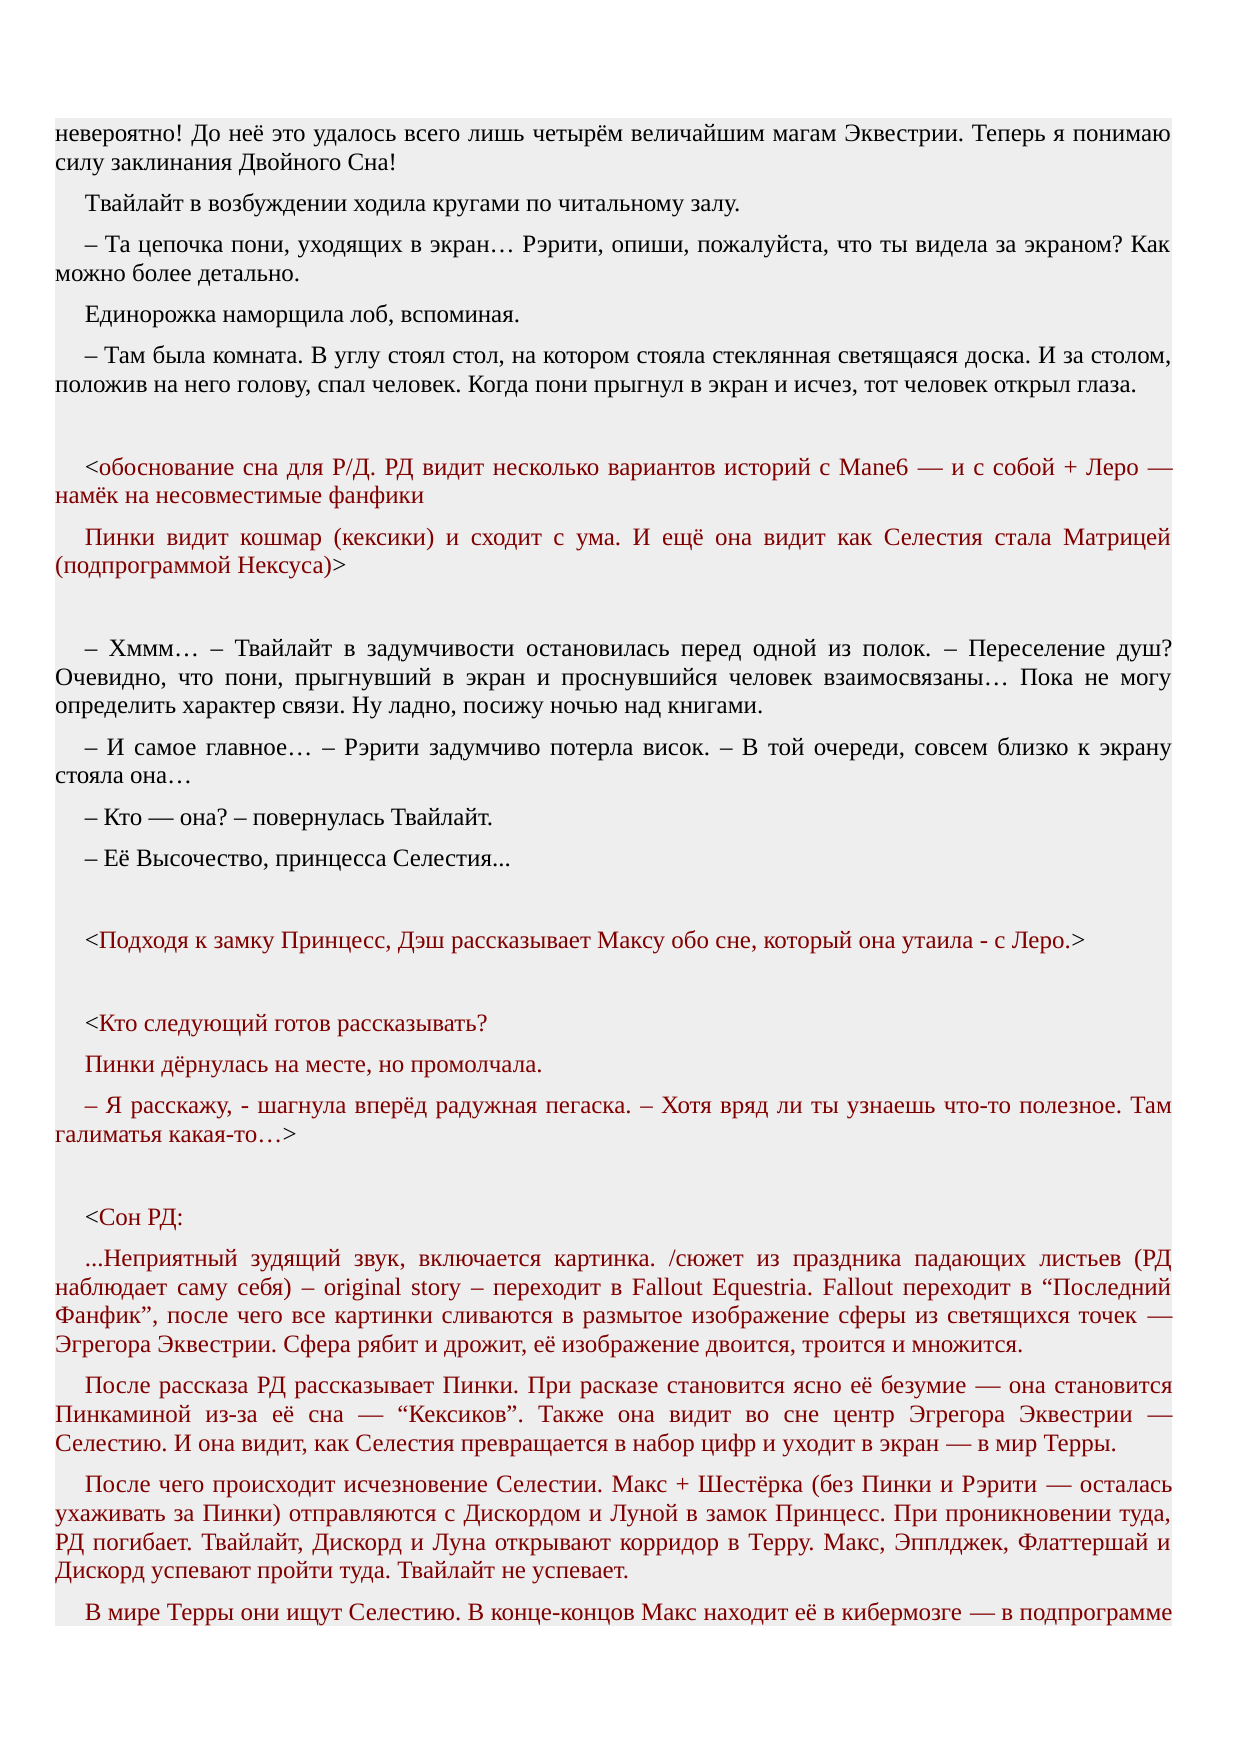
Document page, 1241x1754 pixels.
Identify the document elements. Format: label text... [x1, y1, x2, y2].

text – Хммм… – Твайлайт в задумчивости остановилась перед одной из полок. – Переселение душ? Очевидно, что пони, прыгнувший в экран и проснувшийся человек взаимосвязаны… Пока не могу определить характер связи. Ну ладно, посижу ночью над книгами. [55, 633, 1172, 719]
text – И самое главное… – Рэрити задумчиво потерла висок. – В той очереди, совсем близко к экрану стояла она… [55, 732, 1172, 789]
text <Подходя к замку Принцесс, Дэш рассказывает Максу обо сне, который она утаила - с Леро.> [55, 926, 1172, 954]
text Пинки видит кошмар (кексики) и сходит с ума. И ещё она видит как Селестия стала Матрицей (подпрограммой Нексуса)> [55, 522, 1172, 579]
text – Я расскажу, - шагнула вперёд радужная пегаска. – Хотя вряд ли ты узнаешь что-то полезное. Там галиматья какая-то…> [55, 1091, 1172, 1148]
text Пинки дёрнулась на месте, но промолчала. [55, 1049, 1172, 1078]
text Твайлайт в возбуждении ходила кругами по читальному залу. [55, 188, 1172, 217]
text ...Неприятный зудящий звук, включается картинка. /сюжет из праздника падающих листьев (РД наблюдает саму себя) – original story – переходит в Fallout Equestria. Fallout переходит в “Последний Фанфик”, после чего все картинки сливаются в размытое изображение сферы из светящихся точек — Эгрегора Эквестрии. Сфера рябит и дрожит, её изображение двоится, троится и множится. [55, 1243, 1172, 1358]
text <Сон РД: [55, 1202, 1172, 1231]
text – Там была комната. В углу стоял стол, на котором стояла стеклянная светящаяся доска. И за столом, положив на него голову, спал человек. Когда пони прыгнул в экран и исчез, тот человек открыл глаза. [55, 341, 1172, 398]
text – Та цепочка пони, уходящих в экран… Рэрити, опиши, пожалуйста, что ты видела за экраном? Как можно более детально. [55, 229, 1172, 287]
text В мире Терры они ищут Селестию. В конце-концов Макс находит её в кибермозге — в подпрограмме [55, 1597, 1172, 1626]
text – Её Высочество, принцесса Селестия... [55, 843, 1172, 872]
text <обоснование сна для Р/Д. РД видит несколько вариантов историй с Mane6 — и с собой + Леро — намёк на несовместимые фанфики [55, 452, 1172, 509]
text – Кто — она? – повернулась Твайлайт. [55, 802, 1172, 831]
text После рассказа РД рассказывает Пинки. При расказе становится ясно её безумие — она становится Пинкаминой из-за её сна — “Кексиков”. Также она видит во сне центр Эгрегора Эквестрии — Селестию. И она видит, как Селестия превращается в набор цифр и уходит в экран — в мир Терры. [55, 1371, 1172, 1457]
text Единорожка наморщила лоб, вспоминая. [55, 299, 1172, 328]
text После чего происходит исчезновение Селестии. Макс + Шестёрка (без Пинки и Рэрити — осталась ухаживать за Пинки) отправляются с Дискордом и Луной в замок Принцесс. При проникновении туда, РД погибает. Твайлайт, Дискорд и Луна открывают корридор в Терру. Макс, Эпплджек, Флаттершай и Дискорд успевают пройти туда. Твайлайт не успевает. [55, 1469, 1172, 1584]
text невероятно! До неё это удалось всего лишь четырём величайшим магам Эквестрии. Теперь я понимаю силу заклинания Двойного Сна! [55, 118, 1172, 176]
text <Кто следующий готов рассказывать? [55, 1008, 1172, 1037]
